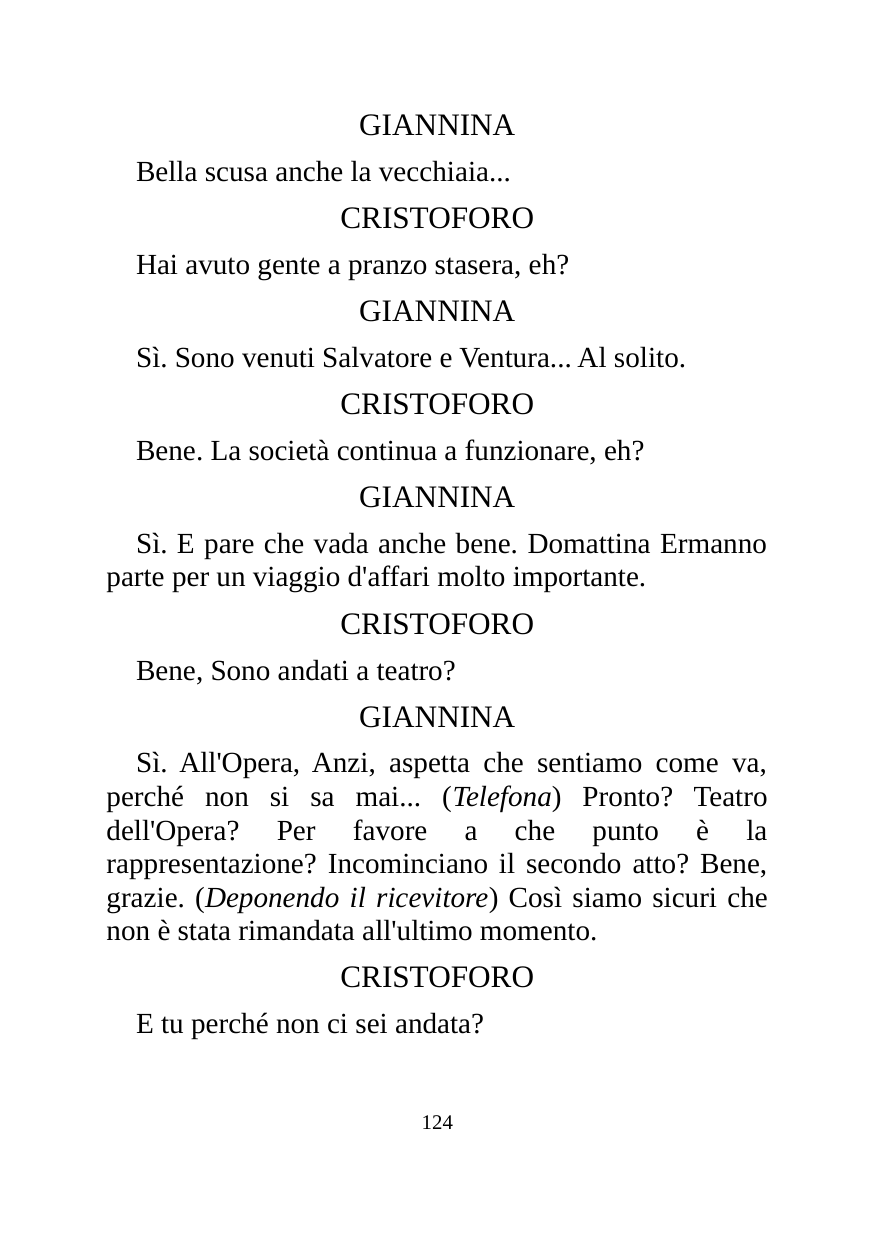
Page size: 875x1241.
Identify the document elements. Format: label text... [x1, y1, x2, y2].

text Bene, Sono andati a teatro? [106, 653, 768, 686]
text Hai avuto gente a pranzo stasera, eh? [106, 247, 768, 281]
text GIANNINA [106, 478, 768, 514]
text CRISTOFORO [106, 385, 768, 421]
text Sì. E pare che vada anche bene. Domattina Ermanno parte per un viaggio d'affari molto importante. [106, 526, 768, 593]
text GIANNINA [106, 292, 768, 328]
text GIANNINA [106, 698, 768, 734]
text E tu perché non ci sei andata? [106, 1006, 768, 1040]
text CRISTOFORO [106, 605, 768, 641]
text Sì. Sono venuti Salvatore e Ventura... Al solito. [106, 340, 768, 373]
text GIANNINA [106, 106, 768, 142]
text CRISTOFORO [106, 199, 768, 235]
text CRISTOFORO [106, 959, 768, 994]
text Bene. La società continua a funzionare, eh? [106, 433, 768, 467]
text Sì. All'Opera, Anzi, aspetta che sentiamo come va, perché non si sa mai... (Telefona) Pronto? Teatro dell'Opera? Per favore a che punto è la rappresentazione? Incominciano il secondo atto? Bene, grazie. (Deponendo il ricevitore) Così siamo sicuri che non è stata rimandata all'ultimo momento. [106, 746, 768, 947]
text Bella scusa anche la vecchiaia... [106, 154, 768, 187]
